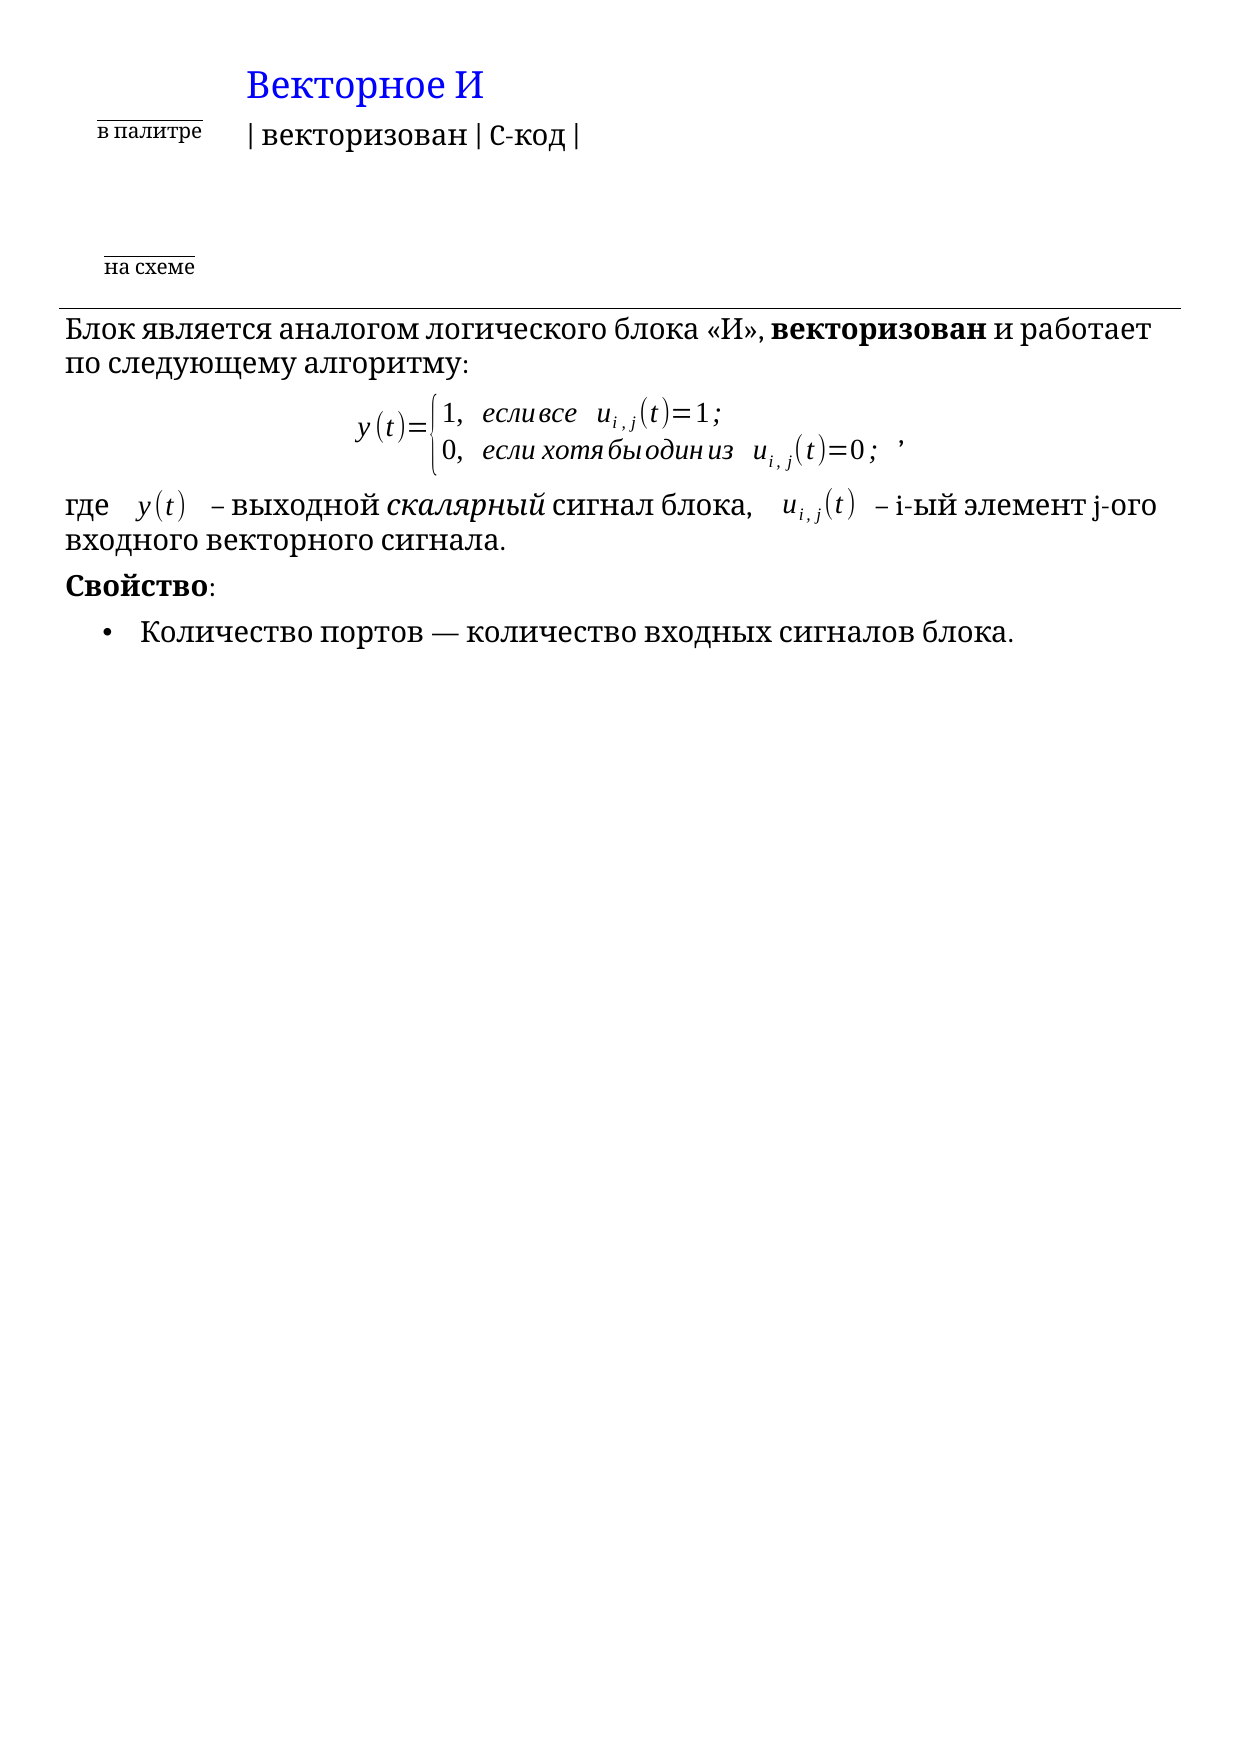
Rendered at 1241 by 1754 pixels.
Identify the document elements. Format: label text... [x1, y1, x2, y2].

table_header Векторное И [240, 59, 1181, 114]
table_cell | векторизован | C-код | [240, 114, 1181, 171]
table_cell [240, 171, 1181, 250]
table_cell на схеме [59, 250, 240, 307]
table_cell в палитре [59, 114, 240, 171]
table_cell [59, 171, 240, 250]
table_header [59, 59, 240, 114]
table_cell [240, 250, 1181, 307]
table_cell Блок является аналогом логического блока «И», векторизован и работает по следующему алгоритму: , где – выходной скалярный сигнал блока, – i-ый элемент j-ого входного векторного сигнала. Свойство: Количество портов — количество входных сигналов блока. [59, 309, 1181, 668]
